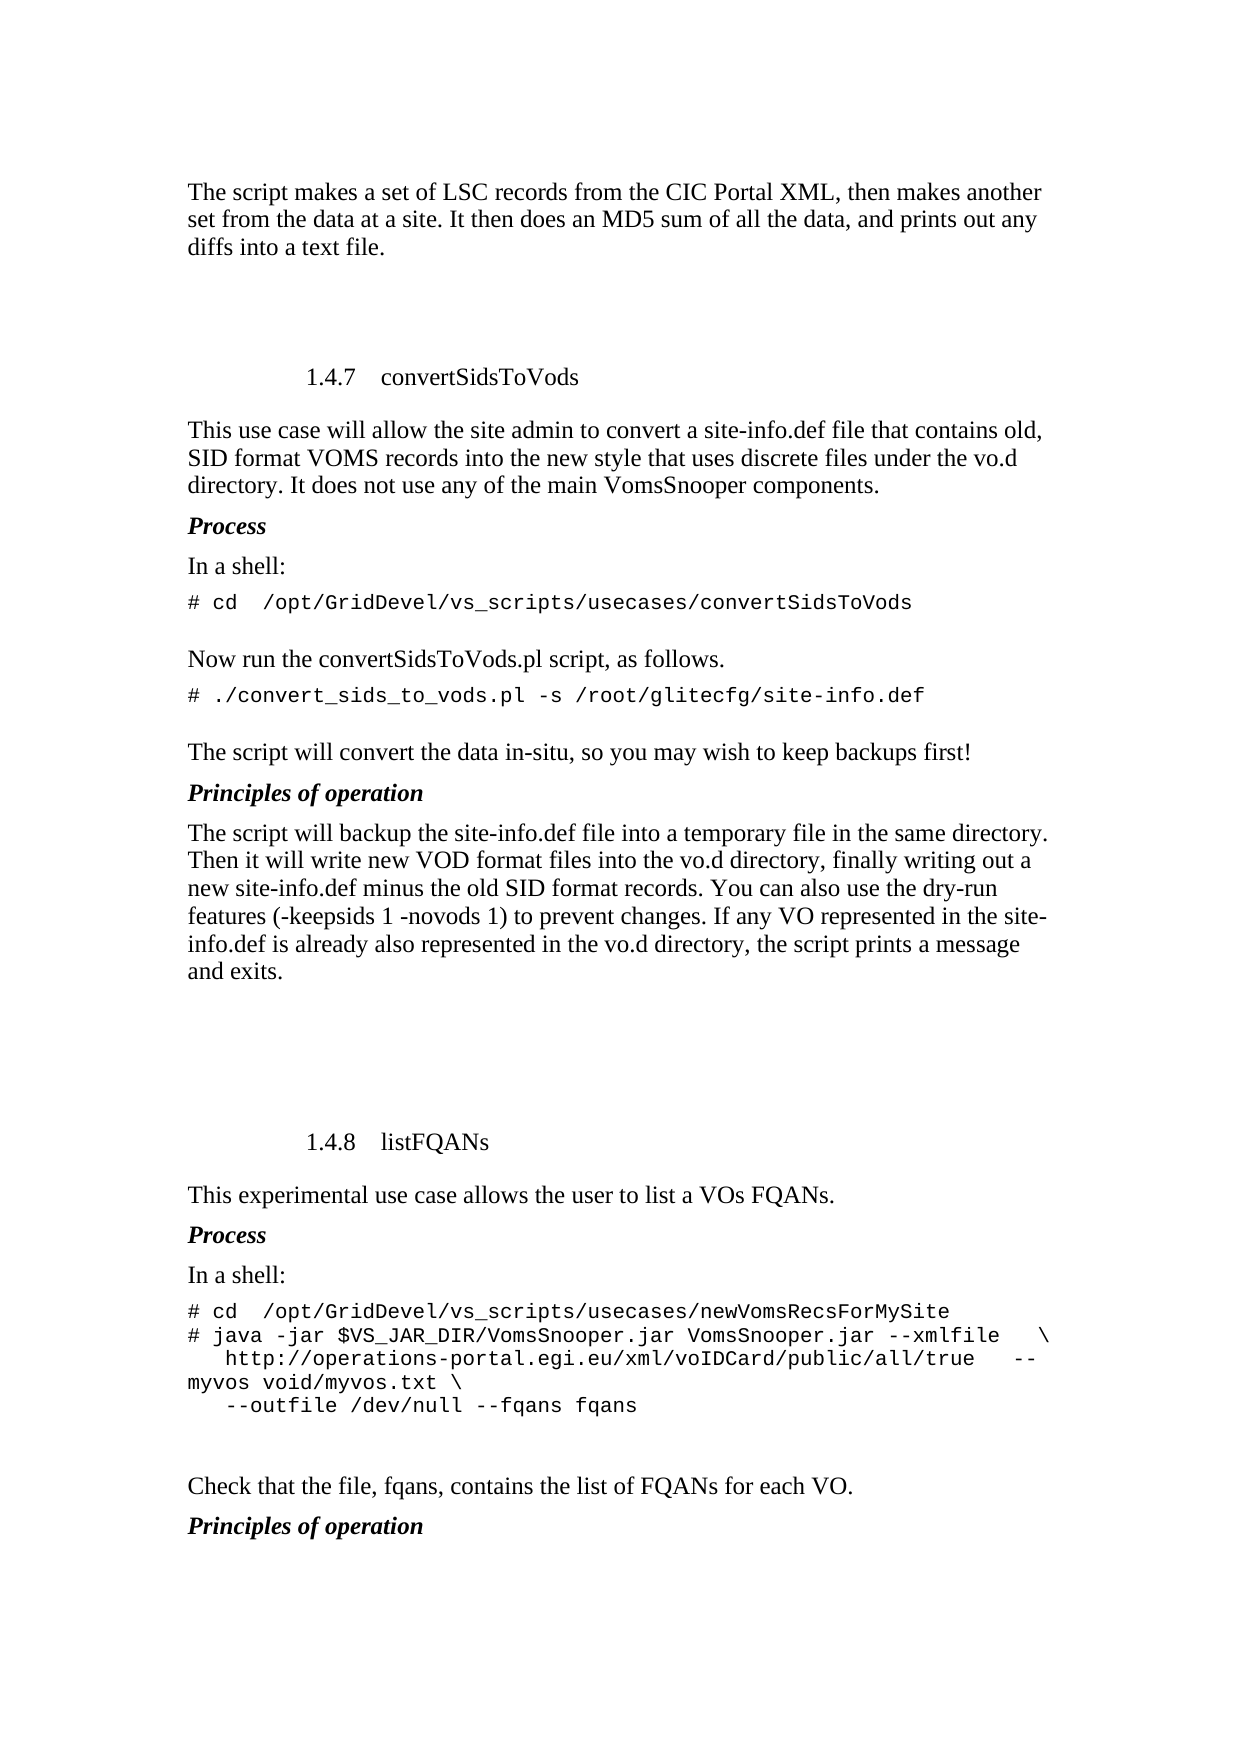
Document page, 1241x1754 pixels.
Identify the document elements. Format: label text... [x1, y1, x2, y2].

text Check that the file, fqans, contains the list of FQANs for each VO. [187, 1472, 1053, 1500]
text The script will backup the site-info.def file into a temporary file in the same directory. Then it will write new VOD format files into the vo.d directory, finally writing out a new site-info.def minus the old SID format records. You can also use the dry-run features (-keepsids 1 -novods 1) to prevent changes. If any VO represented in the site-info.def is already also represented in the vo.d directory, the script prints a message and exits. [187, 819, 1053, 985]
text This use case will allow the site admin to convert a site-info.def file that contains old, SID format VOMS records into the new style that uses discrete files under the vo.d directory. It does not use any of the main VomsSnooper components. [187, 416, 1053, 499]
subtitle convertSidsToVods [306, 363, 934, 391]
text This experimental use case allows the user to list a VOs FQANs. [187, 1181, 1053, 1208]
text --outfile /dev/null --fqans fqans [187, 1396, 1053, 1419]
text Process [187, 512, 1053, 539]
text Now run the convertSidsToVods.pl script, as follows. [187, 645, 1053, 673]
text Process [187, 1221, 1053, 1249]
text The script will convert the data in-situ, so you may wish to keep backups first! [187, 738, 1053, 766]
text In a shell: [187, 552, 1053, 580]
text # cd /opt/GridDevel/vs_scripts/usecases/newVomsRecsForMySite [187, 1301, 1053, 1325]
text # java -jar $VS_JAR_DIR/VomsSnooper.jar VomsSnooper.jar --xmlfile \ [187, 1325, 1053, 1348]
text The script makes a set of LSC records from the CIC Portal XML, then makes another set from the data at a site. It then does an MD5 sum of all the data, and prints out any diffs into a text file. [187, 150, 1053, 261]
text # ./convert_sids_to_vods.pl -s /root/glitecfg/site-info.def [187, 686, 1053, 709]
text Principles of operation [187, 779, 1053, 806]
text In a shell: [187, 1261, 1053, 1289]
text Principles of operation [187, 1512, 1053, 1540]
text # cd /opt/GridDevel/vs_scripts/usecases/convertSidsToVods [187, 592, 1053, 616]
text http://operations-portal.egi.eu/xml/voIDCard/public/all/true --myvos void/myvos.txt \ [187, 1348, 1053, 1396]
subtitle listFQANs [306, 1128, 934, 1156]
